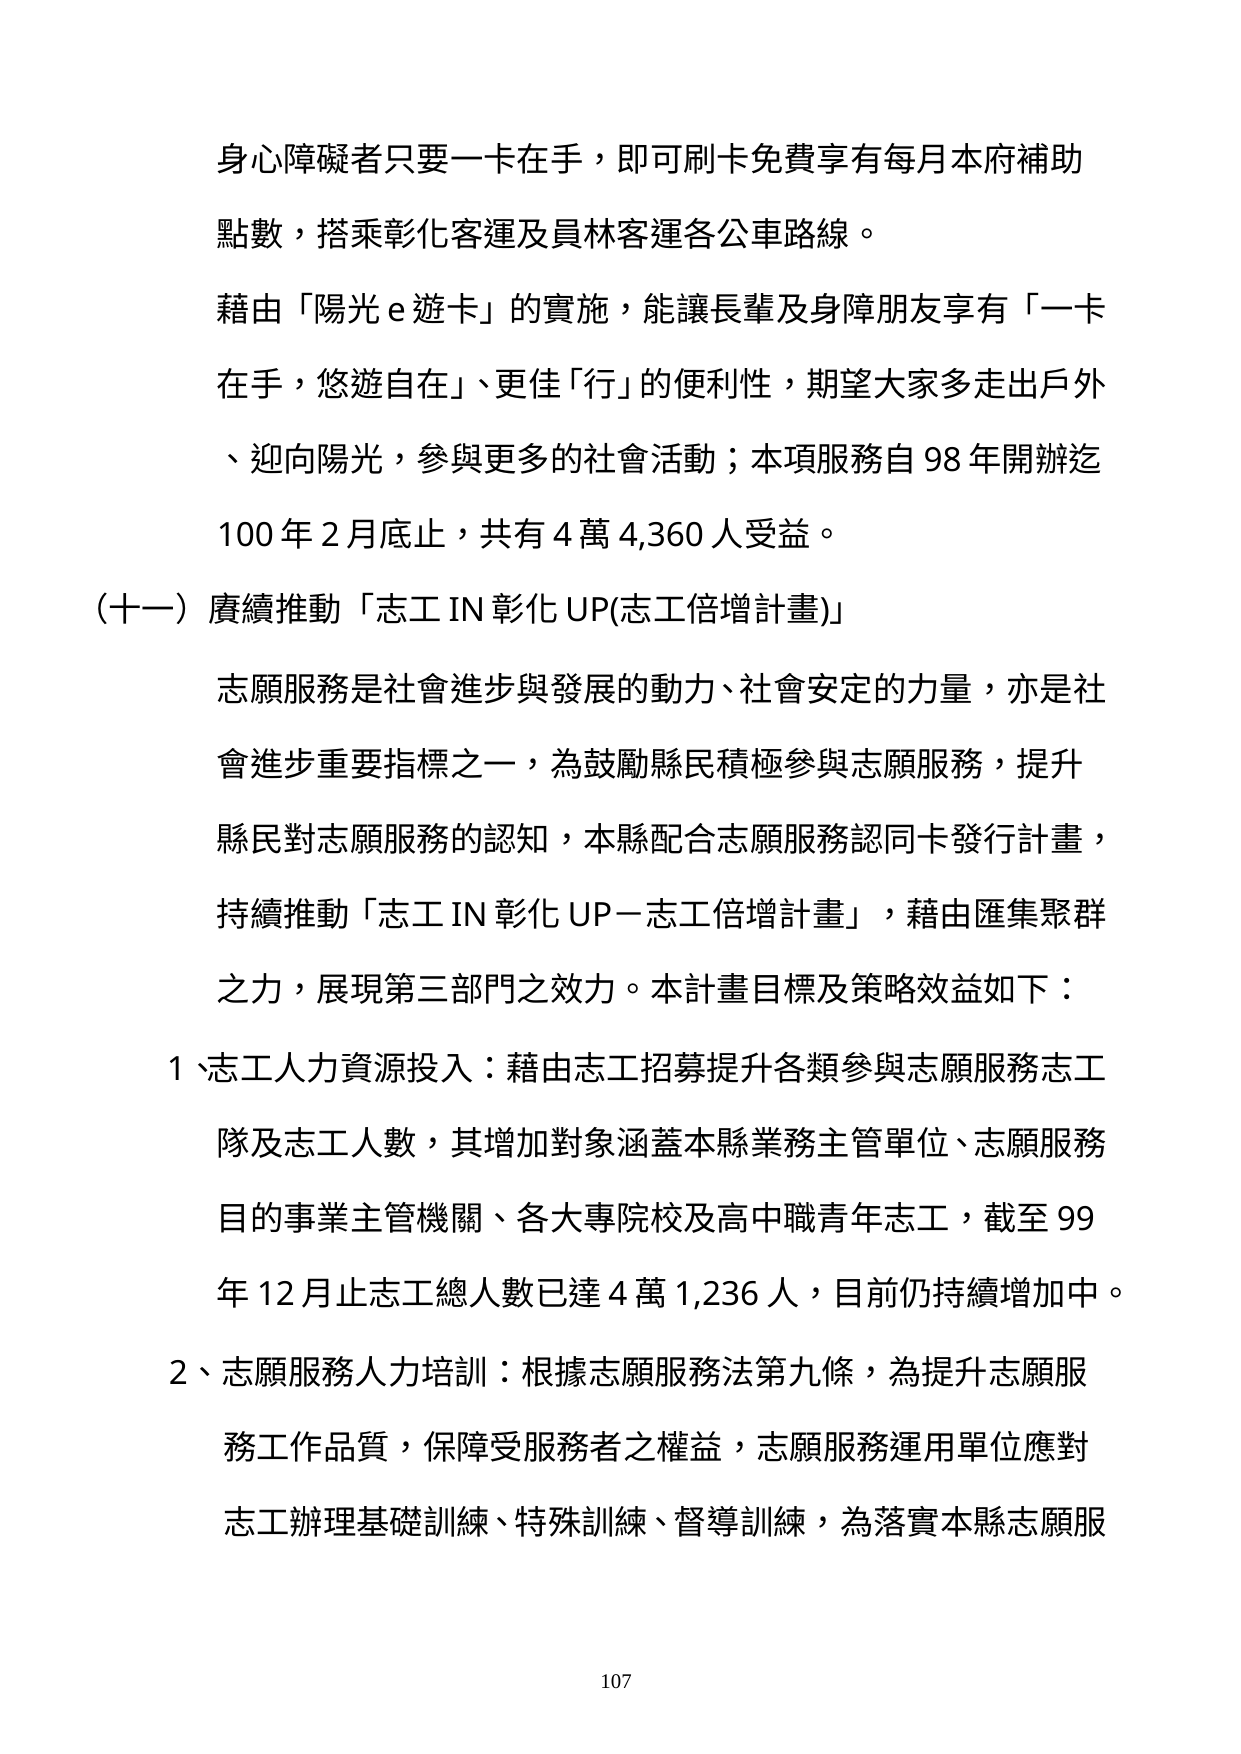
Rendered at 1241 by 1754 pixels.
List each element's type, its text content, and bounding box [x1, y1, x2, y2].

text 志願服務是社會進步與發展的動力、社會安定的力量，亦是社會進步重要指標之一，為鼓勵縣民積極參與志願服務，提升縣民對志願服務的認知，本縣配合志願服務認同卡發行計畫，持續推動「志工IN彰化UP－志工倍增計畫」，藉由匯集聚群之力，展現第三部門之效力。本計畫目標及策略效益如下： [217, 649, 1106, 1024]
text （十一）賡續推動「志工IN彰化UP(志工倍增計畫)」 [75, 570, 1106, 645]
text 1、志工人力資源投入：藉由志工招募提升各類參與志願服務志工隊及志工人數，其增加對象涵蓋本縣業務主管單位、志願服務目的事業主管機關、各大專院校及高中職青年志工，截至99年12月止志工總人數已達4萬1,236人，目前仍持續增加中。 [167, 1028, 1106, 1328]
text 藉由「陽光e遊卡」的實施，能讓長輩及身障朋友享有「一卡在手，悠遊自在」、更佳「行」的便利性，期望大家多走出戶外、迎向陽光，參與更多的社會活動；本項服務自98年開辦迄100年2月底止，共有4萬4,360人受益。 [217, 270, 1106, 570]
text 2、志願服務人力培訓：根據志願服務法第九條，為提升志願服務工作品質，保障受服務者之權益，志願服務運用單位應對志工辦理基礎訓練、特殊訓練、督導訓練，為落實本縣志願服 [169, 1332, 1106, 1557]
text 身心障礙者只要一卡在手，即可刷卡免費享有每月本府補助點數，搭乘彰化客運及員林客運各公車路線。 [217, 120, 1106, 270]
